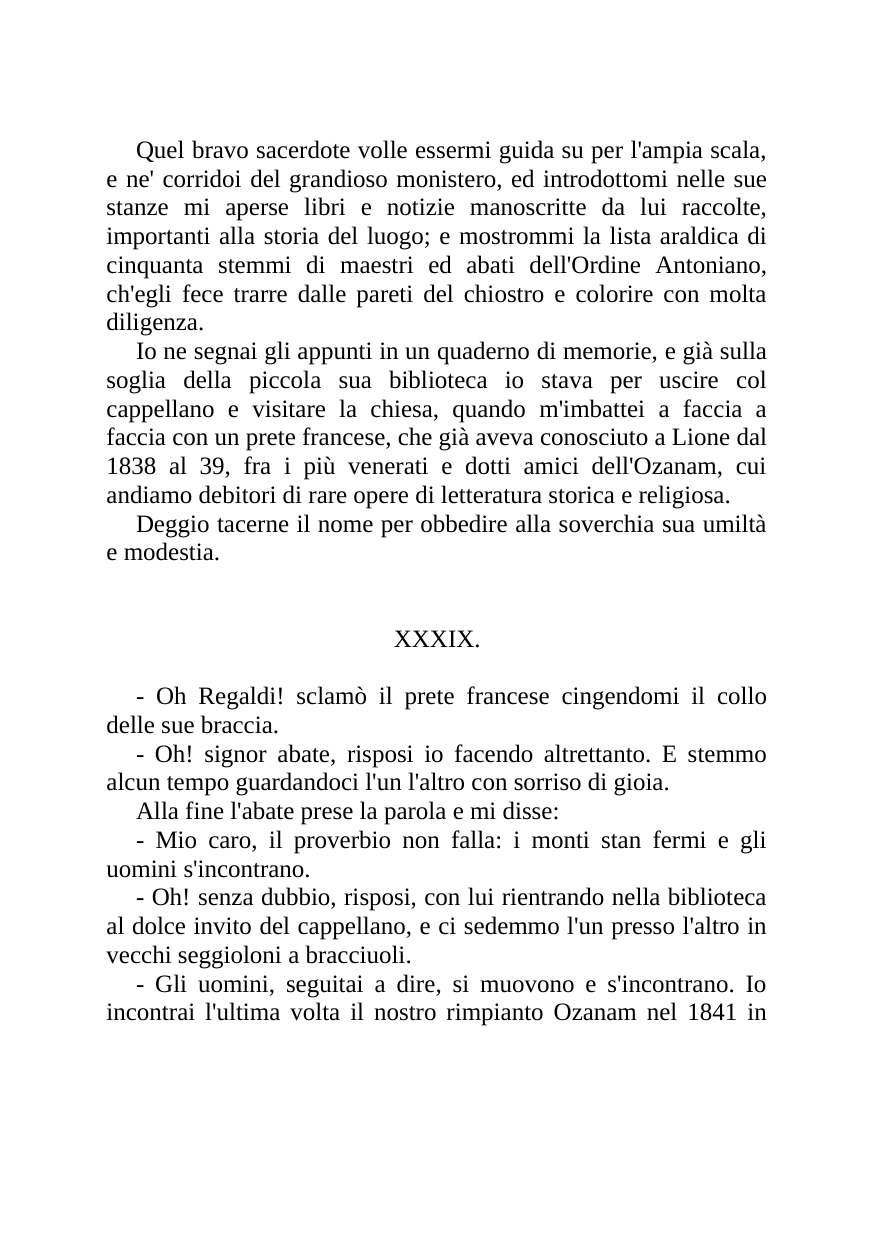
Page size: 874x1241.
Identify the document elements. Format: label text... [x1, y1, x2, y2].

text Deggio tacerne il nome per obbedire alla soverchia sua umiltà e modestia. [106, 509, 768, 566]
text - Oh! signor abate, risposi io facendo altrettanto. E stemmo alcun tempo guardandoci l'un l'altro con sorriso di gioia. [106, 739, 768, 796]
text Quel bravo sacerdote volle essermi guida su per l'ampia scala, e ne' corridoi del grandioso monistero, ed introdottomi nelle sue stanze mi aperse libri e notizie manoscritte da lui raccolte, importanti alla storia del luogo; e mostrommi la lista araldica di cinquanta stemmi di maestri ed abati dell'Ordine Antoniano, ch'egli fece trarre dalle pareti del chiostro e colorire con molta diligenza. [106, 135, 768, 336]
text - Gli uomini, seguitai a dire, si muovono e s'incontrano. Io incontrai l'ultima volta il nostro rimpianto Ozanam nel 1841 in [106, 969, 768, 1026]
text - Mio caro, il proverbio non falla: i monti stan fermi e gli uomini s'incontrano. [106, 825, 768, 882]
text XXXIX. [106, 624, 768, 652]
text - Oh Regaldi! sclamò il prete francese cingendomi il collo delle sue braccia. [106, 681, 768, 739]
text Io ne segnai gli appunti in un quaderno di memorie, e già sulla soglia della piccola sua biblioteca io stava per uscire col cappellano e visitare la chiesa, quando m'imbattei a faccia a faccia con un prete francese, che già aveva conosciuto a Lione dal 1838 al 39, fra i più venerati e dotti amici dell'Ozanam, cui andiamo debitori di rare opere di letteratura storica e religiosa. [106, 336, 768, 509]
text - Oh! senza dubbio, risposi, con lui rientrando nella biblioteca al dolce invito del cappellano, e ci sedemmo l'un presso l'altro in vecchi seggioloni a bracciuoli. [106, 882, 768, 969]
text Alla fine l'abate prese la parola e mi disse: [106, 796, 768, 825]
